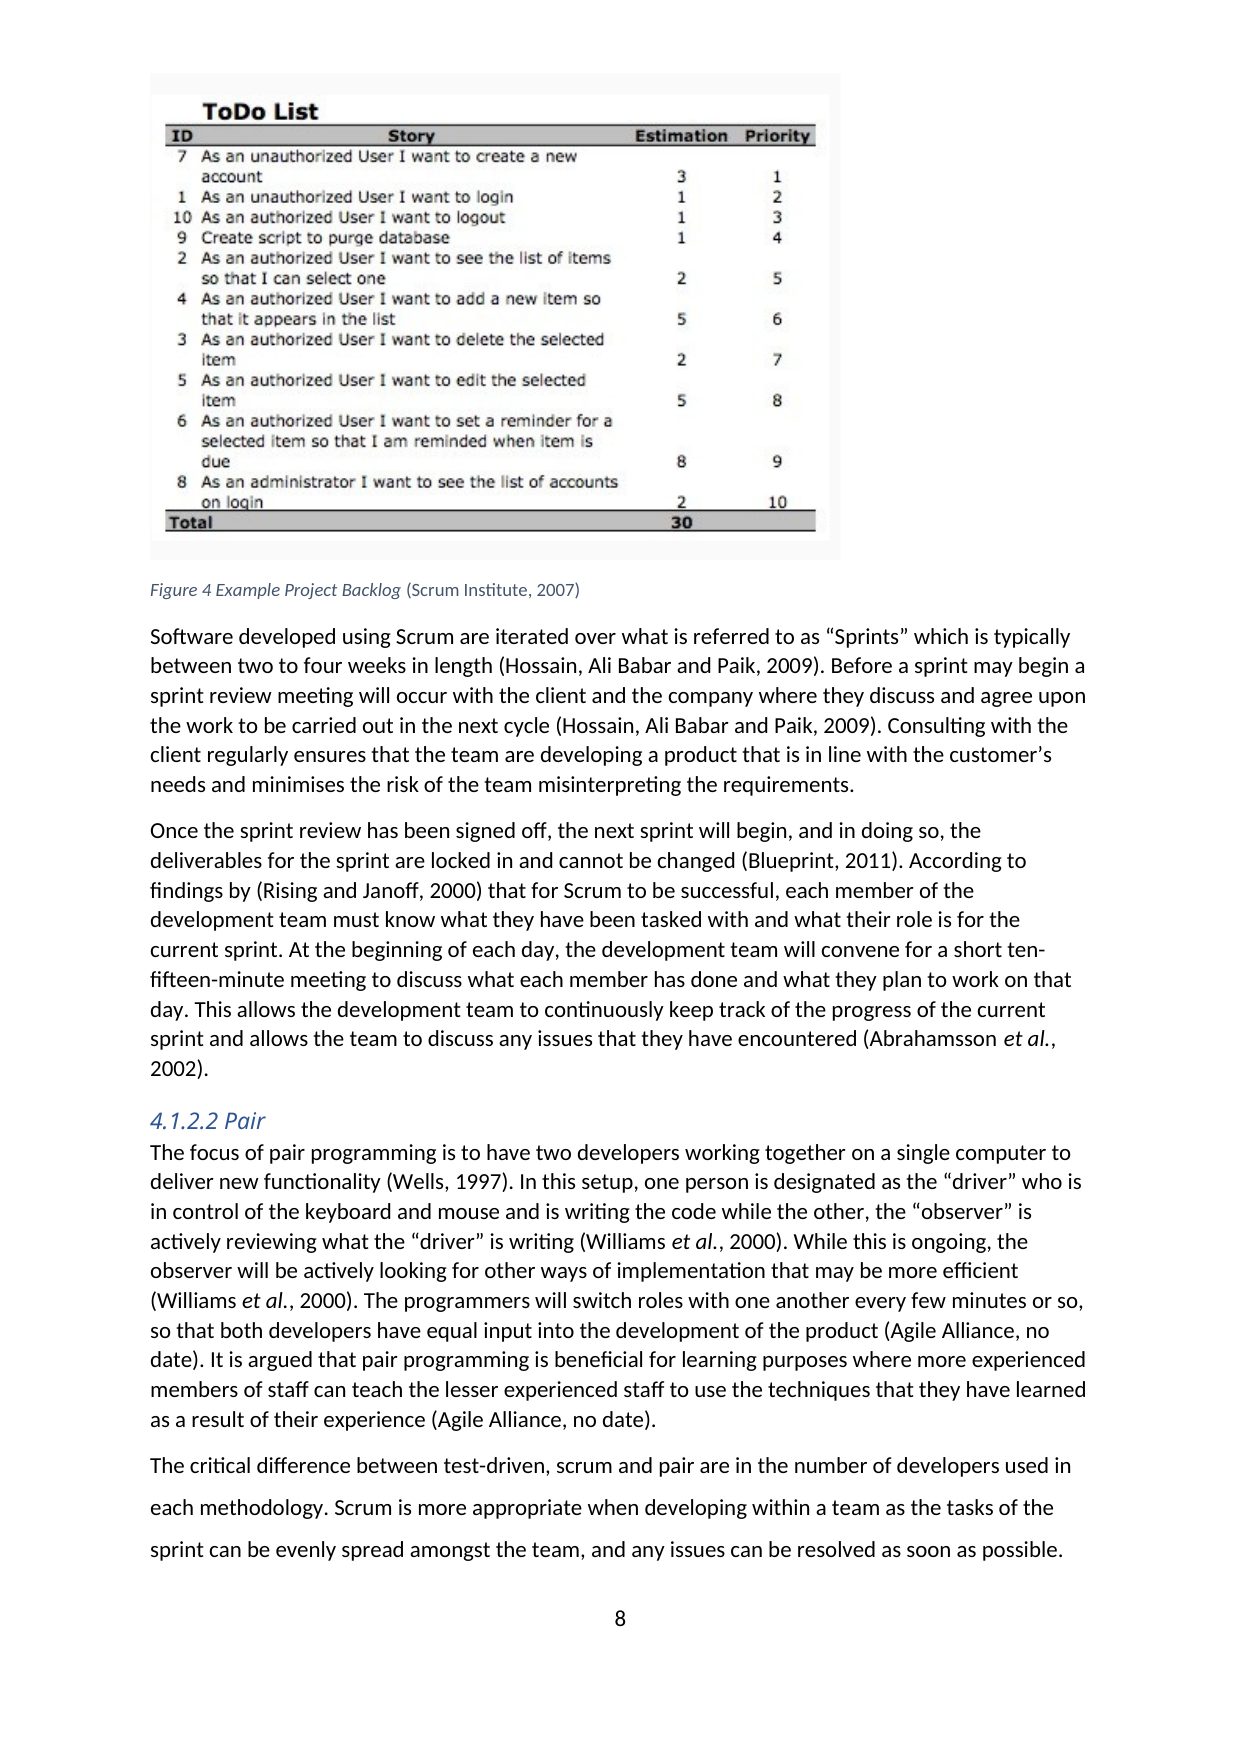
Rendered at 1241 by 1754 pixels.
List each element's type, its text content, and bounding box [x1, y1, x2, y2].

subtitle 4.1.2.2 Pair [150, 1104, 1090, 1136]
text The focus of pair programming is to have two developers working together on a single computer to deliver new functionality (Wells, 1997). In this setup, one person is designated as the “driver” who is in control of the keyboard and mouse and is writing the code while the other, the “observer” is actively reviewing what the “driver” is writing (Williams et al., 2000). While this is ongoing, the observer will be actively looking for other ways of implementation that may be more efficient (Williams et al., 2000). The programmers will switch roles with one another every few minutes or so, so that both developers have equal input into the development of the product (Agile Alliance, no date). It is argued that pair programming is beneficial for learning purposes where more experienced members of staff can teach the lesser experienced staff to use the techniques that they have learned as a result of their experience (Agile Alliance, no date). [150, 1138, 1090, 1433]
text Figure 4 Example Project Backlog (Scrum Institute, 2007) [150, 578, 1090, 601]
text The critical difference between test-driven, scrum and pair are in the number of developers used in each methodology. Scrum is more appropriate when developing within a team as the tasks of the sprint can be evenly spread amongst the team, and any issues can be resolved as soon as possible. [150, 1451, 1090, 1563]
text Once the sprint review has been signed off, the next sprint will begin, and in doing so, the deliverables for the sprint are locked in and cannot be changed (Blueprint, 2011). According to findings by (Rising and Janoff, 2000) that for Scrum to be successful, each member of the development team must know what they have been tasked with and what their role is for the current sprint. At the beginning of each day, the development team will convene for a short ten-fifteen-minute meeting to discuss what each member has done and what they plan to work on that day. This allows the development team to continuously keep track of the progress of the current sprint and allows the team to discuss any issues that they have encountered (Abrahamsson et al., 2002). [150, 817, 1090, 1082]
text Software developed using Scrum are iterated over what is referred to as “Sprints” which is typically between two to four weeks in length (Hossain, Ali Babar and Paik, 2009). Before a sprint may begin a sprint review meeting will occur with the client and the company where they discuss and agree upon the work to be carried out in the next cycle (Hossain, Ali Babar and Paik, 2009). Consulting with the client regularly ensures that the team are developing a product that is in line with the customer’s needs and minimises the risk of the team misinterpreting the requirements. [150, 622, 1090, 798]
